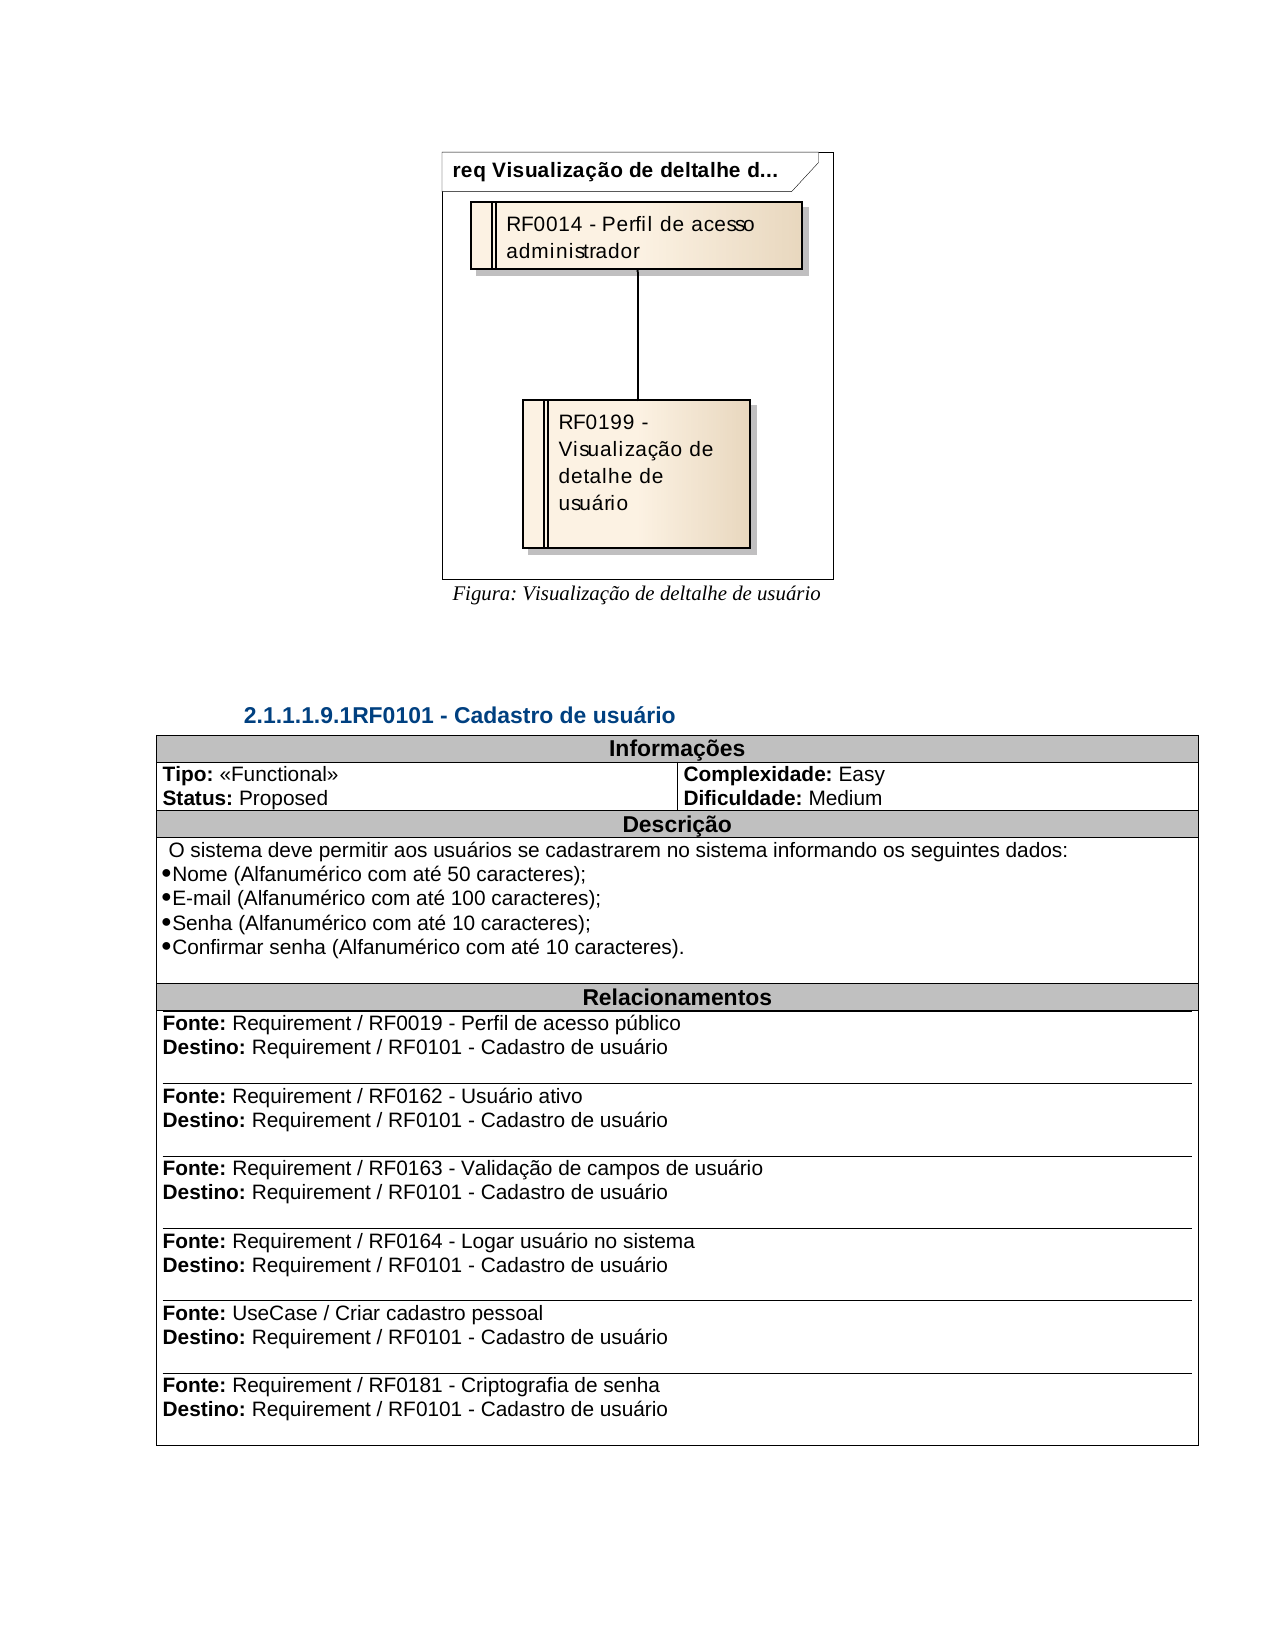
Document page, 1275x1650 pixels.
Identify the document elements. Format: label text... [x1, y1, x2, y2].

text Figura: Visualização de deltalhe de usuário [150, 581, 1125, 605]
table_cell Fonte: UseCase / Criar cadastro pessoal Destino: Requirement / RF0101 - Cadastro de usuário [163, 1301, 1192, 1373]
table_cell Fonte: Requirement / RF0162 - Usuário ativo Destino: Requirement / RF0101 - Cadastro de usuário [163, 1084, 1192, 1156]
list RF0101 - Cadastro de usuário [244, 702, 1125, 728]
table_cell [157, 1011, 163, 1445]
table_cell Complexidade: Easy Dificuldade: Medium [678, 763, 1198, 810]
table_cell Relacionamentos [157, 984, 1198, 1010]
table_cell Fonte: Requirement / RF0164 - Logar usuário no sistema Destino: Requirement / RF0101 - Cadastro de usuário [163, 1229, 1192, 1300]
table_cell [1192, 1011, 1198, 1445]
table_cell Descrição [157, 811, 1198, 837]
table_cell Tipo: «Functional» Status: Proposed [157, 763, 677, 810]
table_cell O sistema deve permitir aos usuários se cadastrarem no sistema informando os seguintes dados: Nome (Alfanumérico com até 50 caracteres); E-mail (Alfanumérico com até 100 caracteres); Senha (Alfanumérico com até 10 caracteres); Confirmar senha (Alfanumérico com até 10 caracteres). [157, 838, 1198, 983]
table_header Informações [157, 736, 1198, 762]
table_header Fonte: Requirement / RF0019 - Perfil de acesso público Destino: Requirement / RF0101 - Cadastro de usuário [163, 1012, 1192, 1083]
table_cell Fonte: Requirement / RF0181 - Criptografia de senha Destino: Requirement / RF0101 - Cadastro de usuário [163, 1374, 1192, 1445]
table_cell Fonte: Requirement / RF0163 - Validação de campos de usuário Destino: Requirement / RF0101 - Cadastro de usuário [163, 1157, 1192, 1228]
